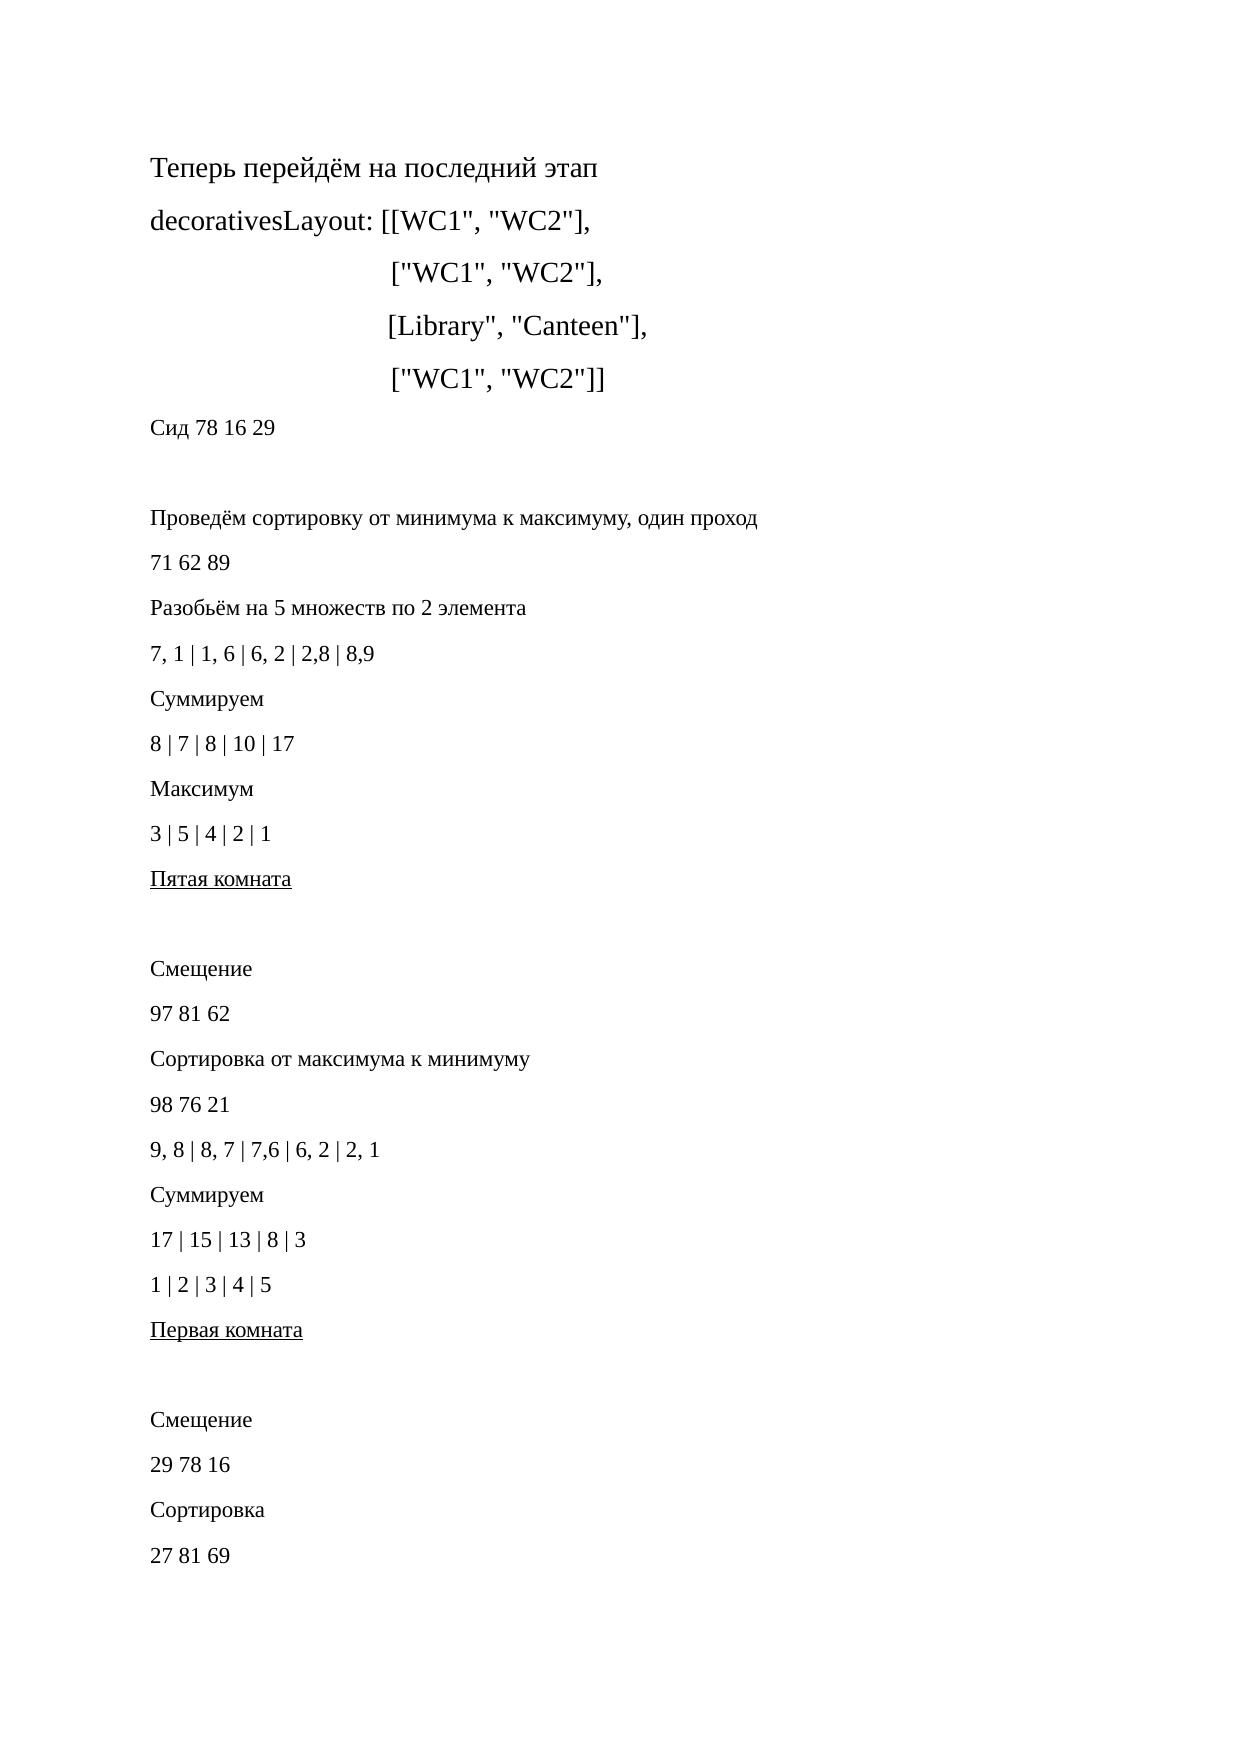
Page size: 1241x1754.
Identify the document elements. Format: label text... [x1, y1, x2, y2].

text Теперь перейдём на последний этап [150, 150, 1090, 183]
text Разобьём на 5 множеств по 2 элемента [150, 594, 1090, 621]
text 17 | 15 | 13 | 8 | 3 [150, 1226, 1090, 1252]
text ["WC1", "WC2"], [150, 256, 1090, 289]
text 1 | 2 | 3 | 4 | 5 [150, 1271, 1090, 1297]
text Сортировка [150, 1497, 1090, 1523]
text Суммируем [150, 685, 1090, 711]
text Смещение [150, 955, 1090, 982]
text 97 81 62 [150, 1000, 1090, 1027]
text 29 78 16 [150, 1451, 1090, 1478]
text [Library", "Canteen"], [150, 308, 1090, 342]
text Смещение [150, 1406, 1090, 1433]
text Первая комната [150, 1316, 1090, 1342]
text 3 | 5 | 4 | 2 | 1 [150, 820, 1090, 846]
text Суммируем [150, 1181, 1090, 1207]
text 98 76 21 [150, 1091, 1090, 1117]
text 27 81 69 [150, 1542, 1090, 1568]
text 7, 1 | 1, 6 | 6, 2 | 2,8 | 8,9 [150, 639, 1090, 666]
text 9, 8 | 8, 7 | 7,6 | 6, 2 | 2, 1 [150, 1136, 1090, 1162]
text Проведём сортировку от минимума к максимуму, один проход [150, 504, 1090, 531]
text Максимум [150, 775, 1090, 801]
text Сид 78 16 29 [150, 414, 1090, 440]
text 71 62 89 [150, 549, 1090, 576]
text Пятая комната [150, 865, 1090, 891]
text decorativesLayout: [[WC1", "WC2"], [150, 203, 1090, 236]
text 8 | 7 | 8 | 10 | 17 [150, 730, 1090, 756]
text ["WC1", "WC2"]] [150, 361, 1090, 395]
text Сортировка от максимума к минимуму [150, 1046, 1090, 1072]
